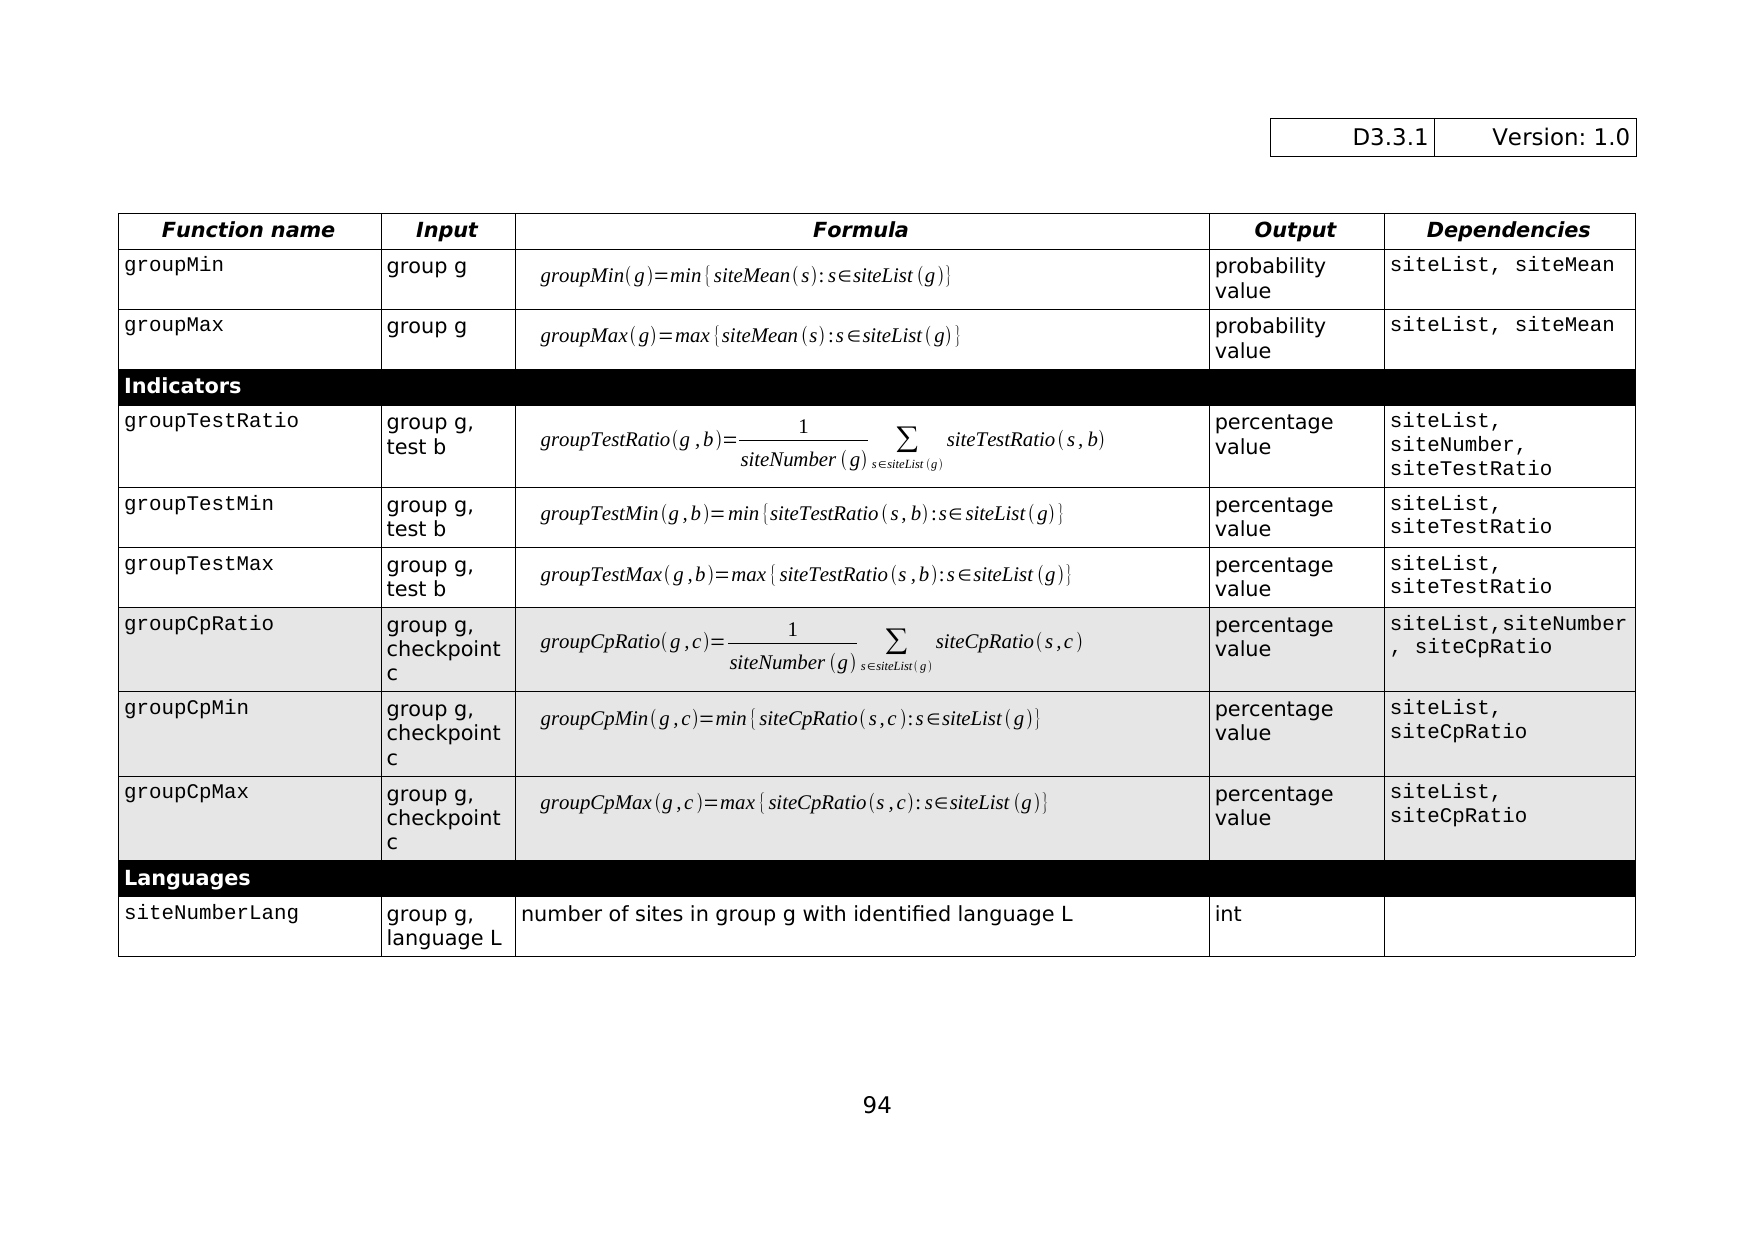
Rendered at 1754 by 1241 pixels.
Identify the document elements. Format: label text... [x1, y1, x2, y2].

table_header Formula [516, 214, 1209, 249]
table_header Dependencies [1385, 214, 1635, 249]
table_cell percentage value [1210, 548, 1384, 607]
table_cell siteList, siteCpRatio [1385, 692, 1635, 776]
table_cell group g, test b [382, 488, 515, 547]
table_cell groupTestMin [119, 488, 381, 547]
table_cell Indicators [119, 370, 381, 405]
table_cell Languages [119, 861, 381, 896]
table_cell [1210, 861, 1384, 896]
table_cell [516, 777, 1209, 860]
table_cell percentage value [1210, 608, 1384, 691]
table_cell [516, 692, 1209, 776]
table_cell siteList, siteCpRatio [1385, 777, 1635, 860]
table_cell group g, language L [382, 897, 515, 956]
table_cell siteNumberLang [119, 897, 381, 956]
table_cell [382, 861, 515, 896]
table_cell siteList, siteMean [1385, 310, 1635, 369]
table_cell [516, 310, 1209, 369]
table_cell [516, 861, 1209, 896]
table_cell [516, 406, 1209, 487]
table_cell group g, checkpoint c [382, 692, 515, 776]
table_cell [516, 250, 1209, 309]
table_cell groupMax [119, 310, 381, 369]
table_cell group g, test b [382, 406, 515, 487]
table_cell groupCpRatio [119, 608, 381, 691]
table_cell [1385, 897, 1635, 956]
table_cell percentage value [1210, 692, 1384, 776]
table_cell groupCpMin [119, 692, 381, 776]
table_cell siteList, siteTestRatio [1385, 488, 1635, 547]
table_cell [1210, 370, 1384, 405]
table_cell group g [382, 250, 515, 309]
table_cell percentage value [1210, 777, 1384, 860]
table_cell int [1210, 897, 1384, 956]
table_cell siteList, siteNumber, siteTestRatio [1385, 406, 1635, 487]
table_cell [1385, 370, 1635, 405]
table_cell groupTestMax [119, 548, 381, 607]
table_cell siteList,siteNumber, siteCpRatio [1385, 608, 1635, 691]
table_cell groupCpMax [119, 777, 381, 860]
table_cell group g, test b [382, 548, 515, 607]
table_cell groupMin [119, 250, 381, 309]
table_cell groupTestRatio [119, 406, 381, 487]
table_cell [382, 370, 515, 405]
table_cell percentage value [1210, 406, 1384, 487]
table_header Function name [119, 214, 381, 249]
table_header Output [1210, 214, 1384, 249]
table_header Input [382, 214, 515, 249]
table_cell siteList, siteMean [1385, 250, 1635, 309]
table_cell [516, 608, 1209, 691]
table_cell probability value [1210, 250, 1384, 309]
table_cell number of sites in group g with identified language L [516, 897, 1209, 956]
table_cell group g, checkpoint c [382, 777, 515, 860]
table_cell probability value [1210, 310, 1384, 369]
table_cell group g, checkpoint c [382, 608, 515, 691]
table_cell [516, 548, 1209, 607]
table_cell [516, 488, 1209, 547]
table_cell [1385, 861, 1635, 896]
table_cell percentage value [1210, 488, 1384, 547]
table_cell [516, 370, 1209, 405]
table_cell siteList, siteTestRatio [1385, 548, 1635, 607]
table_cell group g [382, 310, 515, 369]
